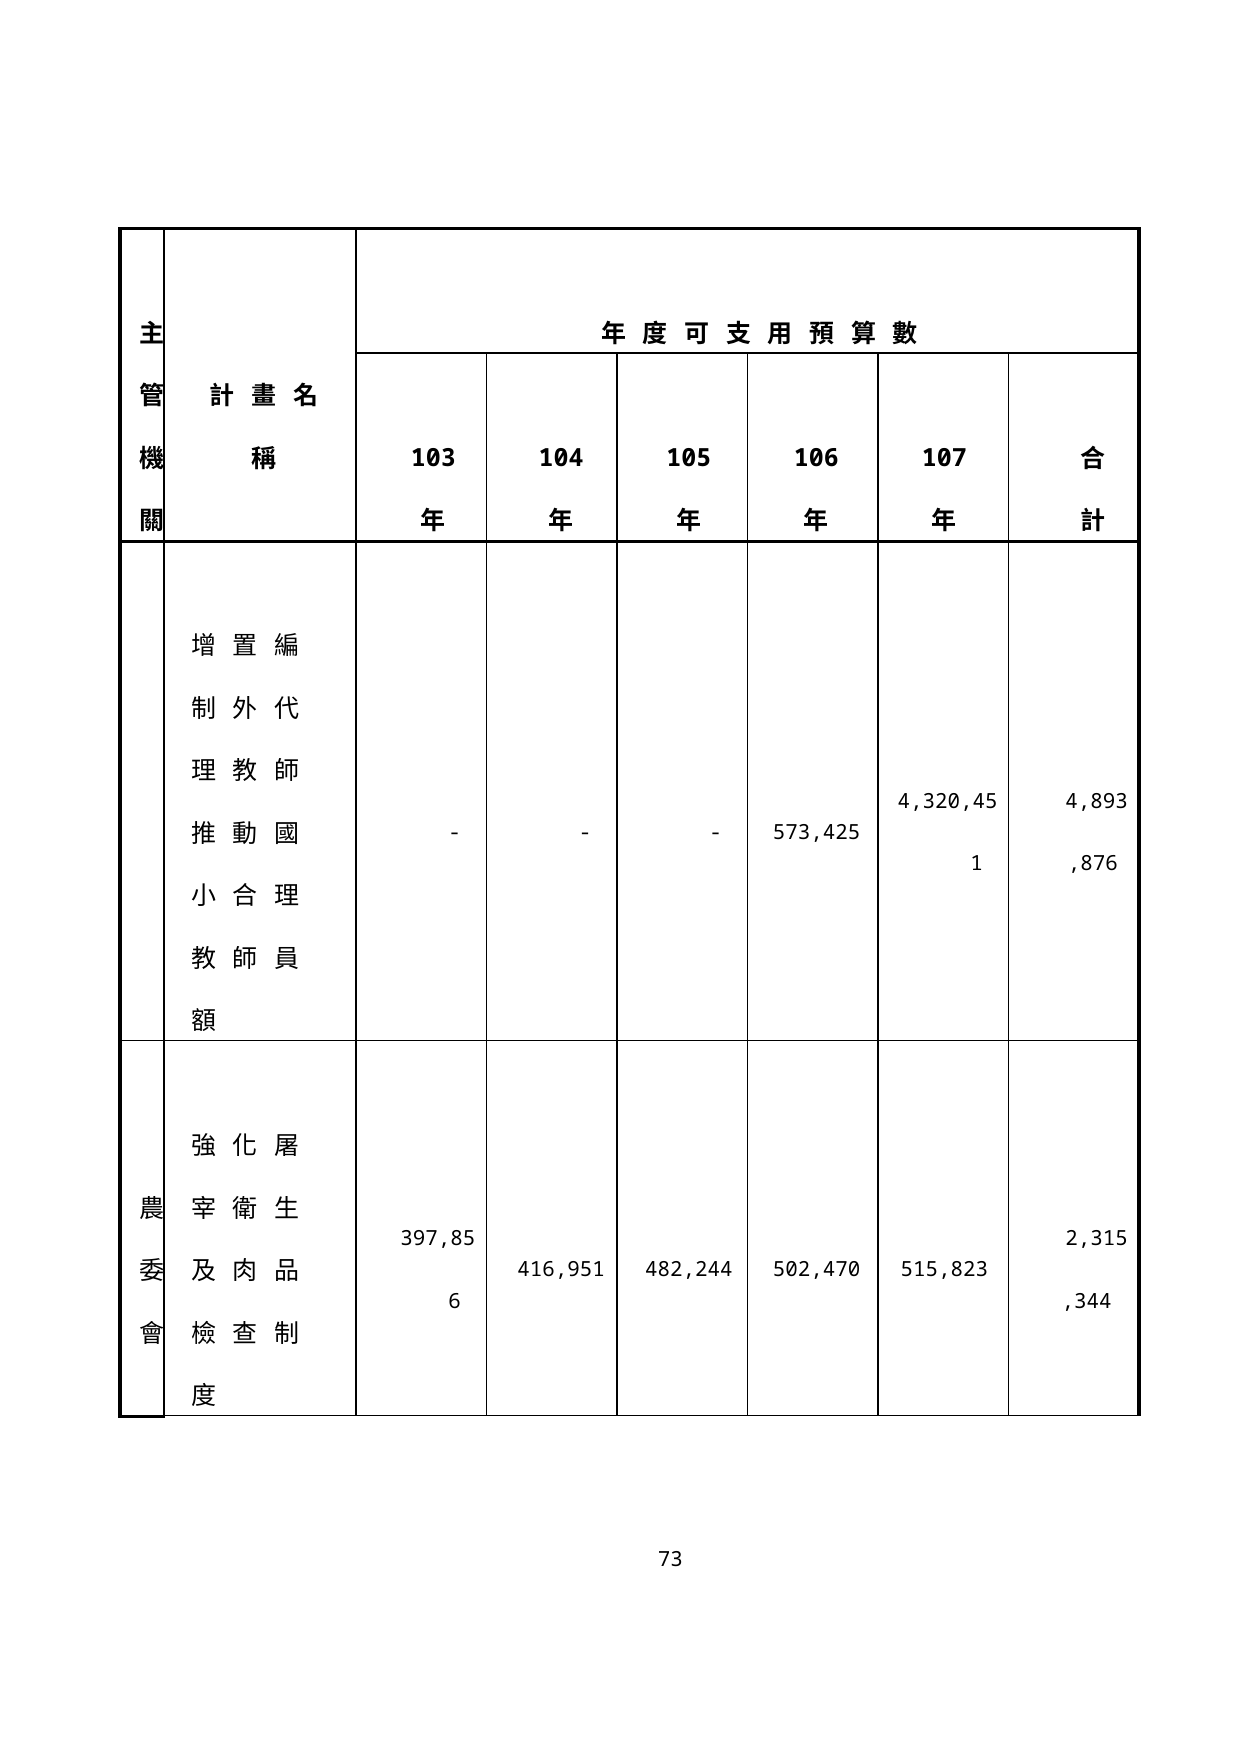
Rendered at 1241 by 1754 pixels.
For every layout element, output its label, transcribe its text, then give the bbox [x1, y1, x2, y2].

table_cell 397,856 [357, 1041, 486, 1415]
table_cell 2,315,344 [1009, 1041, 1137, 1415]
table_cell 106年 [748, 354, 877, 540]
table_cell 4,893,876 [1009, 543, 1137, 1040]
table_cell 合計 [1009, 354, 1137, 540]
table_cell - [357, 543, 486, 1040]
table_cell 482,244 [618, 1041, 747, 1415]
table_cell 105年 [618, 354, 747, 540]
table_cell 107年 [879, 354, 1008, 540]
table_cell 4,320,451 [879, 543, 1008, 1040]
table_header 計畫名稱 [165, 230, 355, 540]
table_cell 農委會 [122, 1041, 163, 1415]
table_cell 強化屠宰衛生及肉品檢查制度 [165, 1041, 355, 1415]
table_cell 515,823 [879, 1041, 1008, 1415]
table_cell - [487, 543, 616, 1040]
table_cell [122, 543, 163, 1040]
table_header 年度可支用預算數 [357, 230, 1137, 352]
table_header 主管機關 [122, 230, 163, 540]
table_cell 502,470 [748, 1041, 877, 1415]
table_cell 104年 [487, 354, 616, 540]
table_cell 573,425 [748, 543, 877, 1040]
table_cell - [618, 543, 747, 1040]
table_cell 103年 [357, 354, 486, 540]
table_cell 416,951 [487, 1041, 616, 1415]
table_cell 增置編制外代理教師推動國小合理教師員額 [165, 543, 355, 1040]
